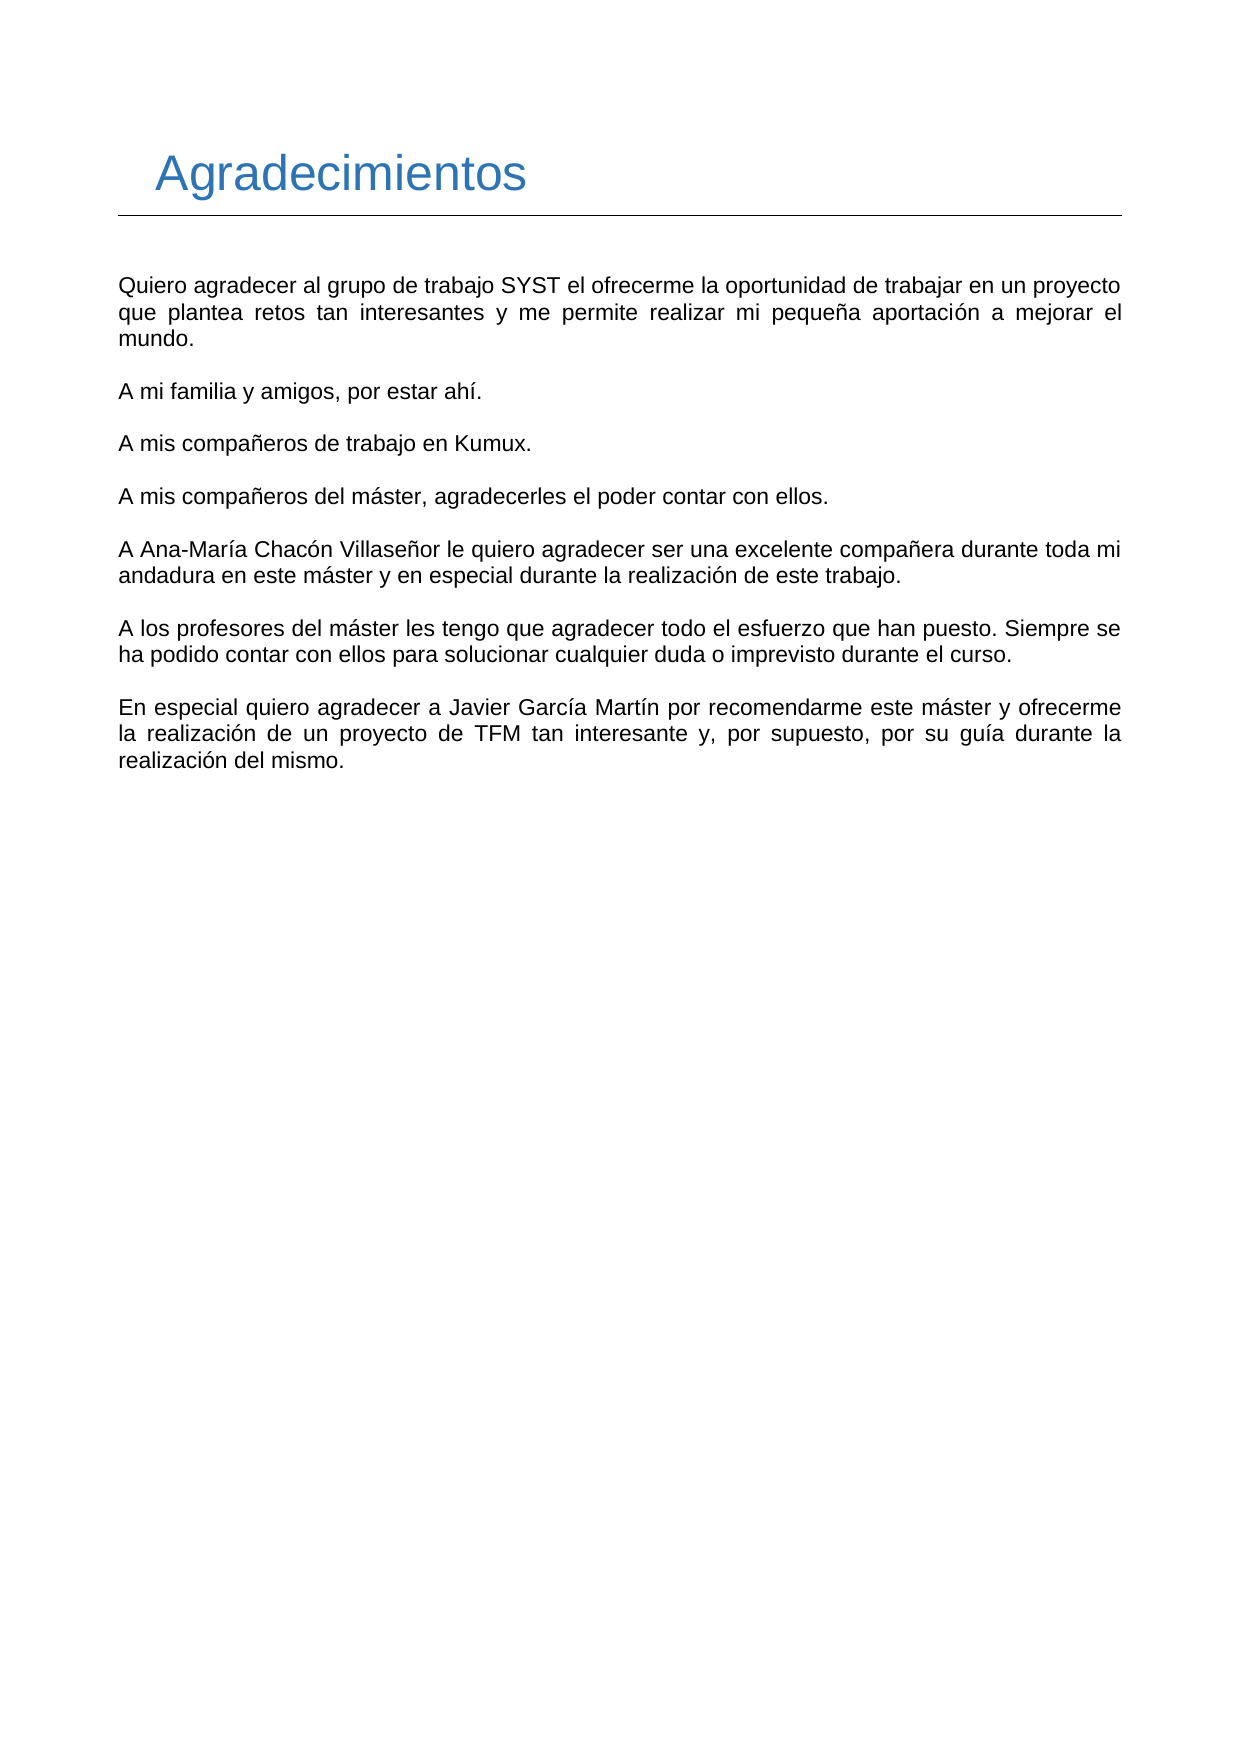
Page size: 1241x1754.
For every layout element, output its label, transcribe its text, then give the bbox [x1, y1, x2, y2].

text A mis compañeros de trabajo en Kumux. [118, 430, 1122, 457]
text A mi familia y amigos, por estar ahí. [118, 378, 1122, 404]
subtitle Agradecimientos [156, 143, 1122, 201]
text A mis compañeros del máster, agradecerles el poder contar con ellos. [118, 483, 1122, 509]
text En especial quiero agradecer a Javier García Martín por recomendarme este máster y ofrecerme la realización de un proyecto de TFM tan interesante y, por supuesto, por su guía durante la realización del mismo. [118, 694, 1122, 773]
text A Ana-María Chacón Villaseñor le quiero agradecer ser una excelente compañera durante toda mi andadura en este máster y en especial durante la realización de este trabajo. [118, 536, 1122, 588]
text A los profesores del máster les tengo que agradecer todo el esfuerzo que han puesto. Siempre se ha podido contar con ellos para solucionar cualquier duda o imprevisto durante el curso. [118, 615, 1122, 667]
text Quiero agradecer al grupo de trabajo SYST el ofrecerme la oportunidad de trabajar en un proyecto que plantea retos tan interesantes y me permite realizar mi pequeña aportación a mejorar el mundo. [118, 272, 1122, 351]
